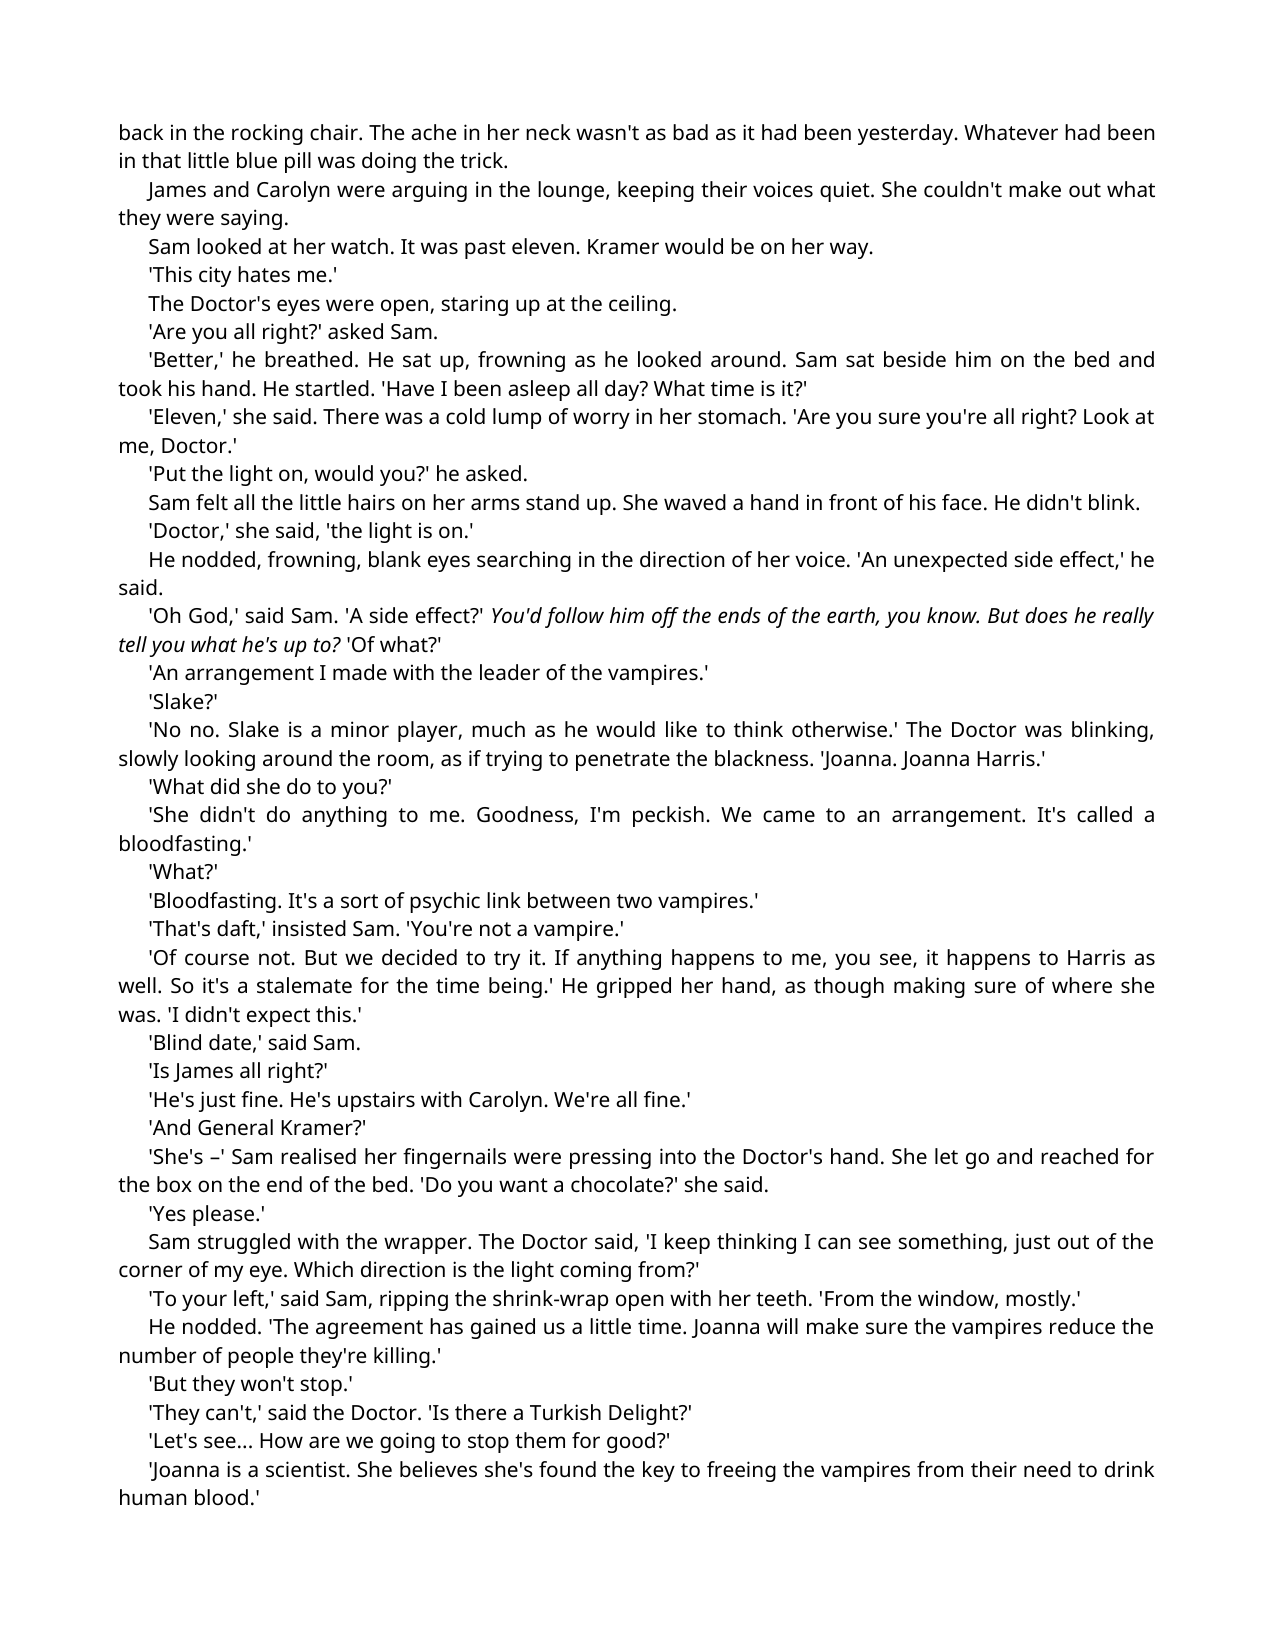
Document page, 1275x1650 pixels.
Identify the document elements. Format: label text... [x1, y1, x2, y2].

text 'Slake?' [118, 687, 1157, 715]
text 'But they won't stop.' [118, 1369, 1157, 1398]
text 'No no. Slake is a minor player, much as he would like to think otherwise.' The Doctor was blinking, slowly looking around the room, as if trying to penetrate the blackness. 'Joanna. Joanna Harris.' [118, 715, 1157, 772]
text 'What did she do to you?' [118, 772, 1157, 801]
text He nodded, frowning, blank eyes searching in the direction of her voice. 'An unexpected side effect,' he said. [118, 545, 1157, 602]
text 'Yes please.' [118, 1199, 1157, 1227]
text 'They can't,' said the Doctor. 'Is there a Turkish Delight?' [118, 1398, 1157, 1426]
text 'Are you all right?' asked Sam. [118, 317, 1157, 346]
text 'Let's see... How are we going to stop them for good?' [118, 1426, 1157, 1455]
text 'She didn't do anything to me. Goodness, I'm peckish. We came to an arrangement. It's called a bloodfasting.' [118, 801, 1157, 857]
text 'Better,' he breathed. He sat up, frowning as he looked around. Sam sat beside him on the bed and took his hand. He startled. 'Have I been asleep all day? What time is it?' [118, 346, 1157, 402]
text 'What?' [118, 857, 1157, 886]
text 'Bloodfasting. It's a sort of psychic link between two vampires.' [118, 886, 1157, 914]
text 'That's daft,' insisted Sam. 'You're not a vampire.' [118, 914, 1157, 943]
text back in the rocking chair. The ache in her neck wasn't as bad as it had been yesterday. Whatever had been in that little blue pill was doing the trick. [118, 118, 1157, 175]
text 'Doctor,' she said, 'the light is on.' [118, 516, 1157, 545]
text 'He's just fine. He's upstairs with Carolyn. We're all fine.' [118, 1085, 1157, 1113]
text 'Is James all right?' [118, 1057, 1157, 1085]
text 'She's –' Sam realised her fingernails were pressing into the Doctor's hand. She let go and reached for the box on the end of the bed. 'Do you want a chocolate?' she said. [118, 1142, 1157, 1199]
text 'An arrangement I made with the leader of the vampires.' [118, 658, 1157, 687]
text 'And General Kramer?' [118, 1113, 1157, 1142]
text 'Eleven,' she said. There was a cold lump of worry in her stomach. 'Are you sure you're all right? Look at me, Doctor.' [118, 402, 1157, 459]
text James and Carolyn were arguing in the lounge, keeping their voices quiet. She couldn't make out what they were saying. [118, 175, 1157, 232]
text Sam looked at her watch. It was past eleven. Kramer would be on her way. [118, 232, 1157, 260]
text He nodded. 'The agreement has gained us a little time. Joanna will make sure the vampires reduce the number of people they're killing.' [118, 1312, 1157, 1369]
text 'This city hates me.' [118, 260, 1157, 289]
text The Doctor's eyes were open, staring up at the ceiling. [118, 289, 1157, 317]
text Sam felt all the little hairs on her arms stand up. She waved a hand in front of his face. He didn't blink. [118, 488, 1157, 516]
text 'Joanna is a scientist. She believes she's found the key to freeing the vampires from their need to drink human blood.' [118, 1455, 1157, 1512]
text 'Oh God,' said Sam. 'A side effect?' You'd follow him off the ends of the earth, you know. But does he really tell you what he's up to? 'Of what?' [118, 602, 1157, 658]
text Sam struggled with the wrapper. The Doctor said, 'I keep thinking I can see something, just out of the corner of my eye. Which direction is the light coming from?' [118, 1227, 1157, 1284]
text 'To your left,' said Sam, ripping the shrink-wrap open with her teeth. 'From the window, mostly.' [118, 1284, 1157, 1312]
text 'Put the light on, would you?' he asked. [118, 459, 1157, 488]
text 'Blind date,' said Sam. [118, 1028, 1157, 1057]
text 'Of course not. But we decided to try it. If anything happens to me, you see, it happens to Harris as well. So it's a stalemate for the time being.' He gripped her hand, as though making sure of where she was. 'I didn't expect this.' [118, 943, 1157, 1028]
